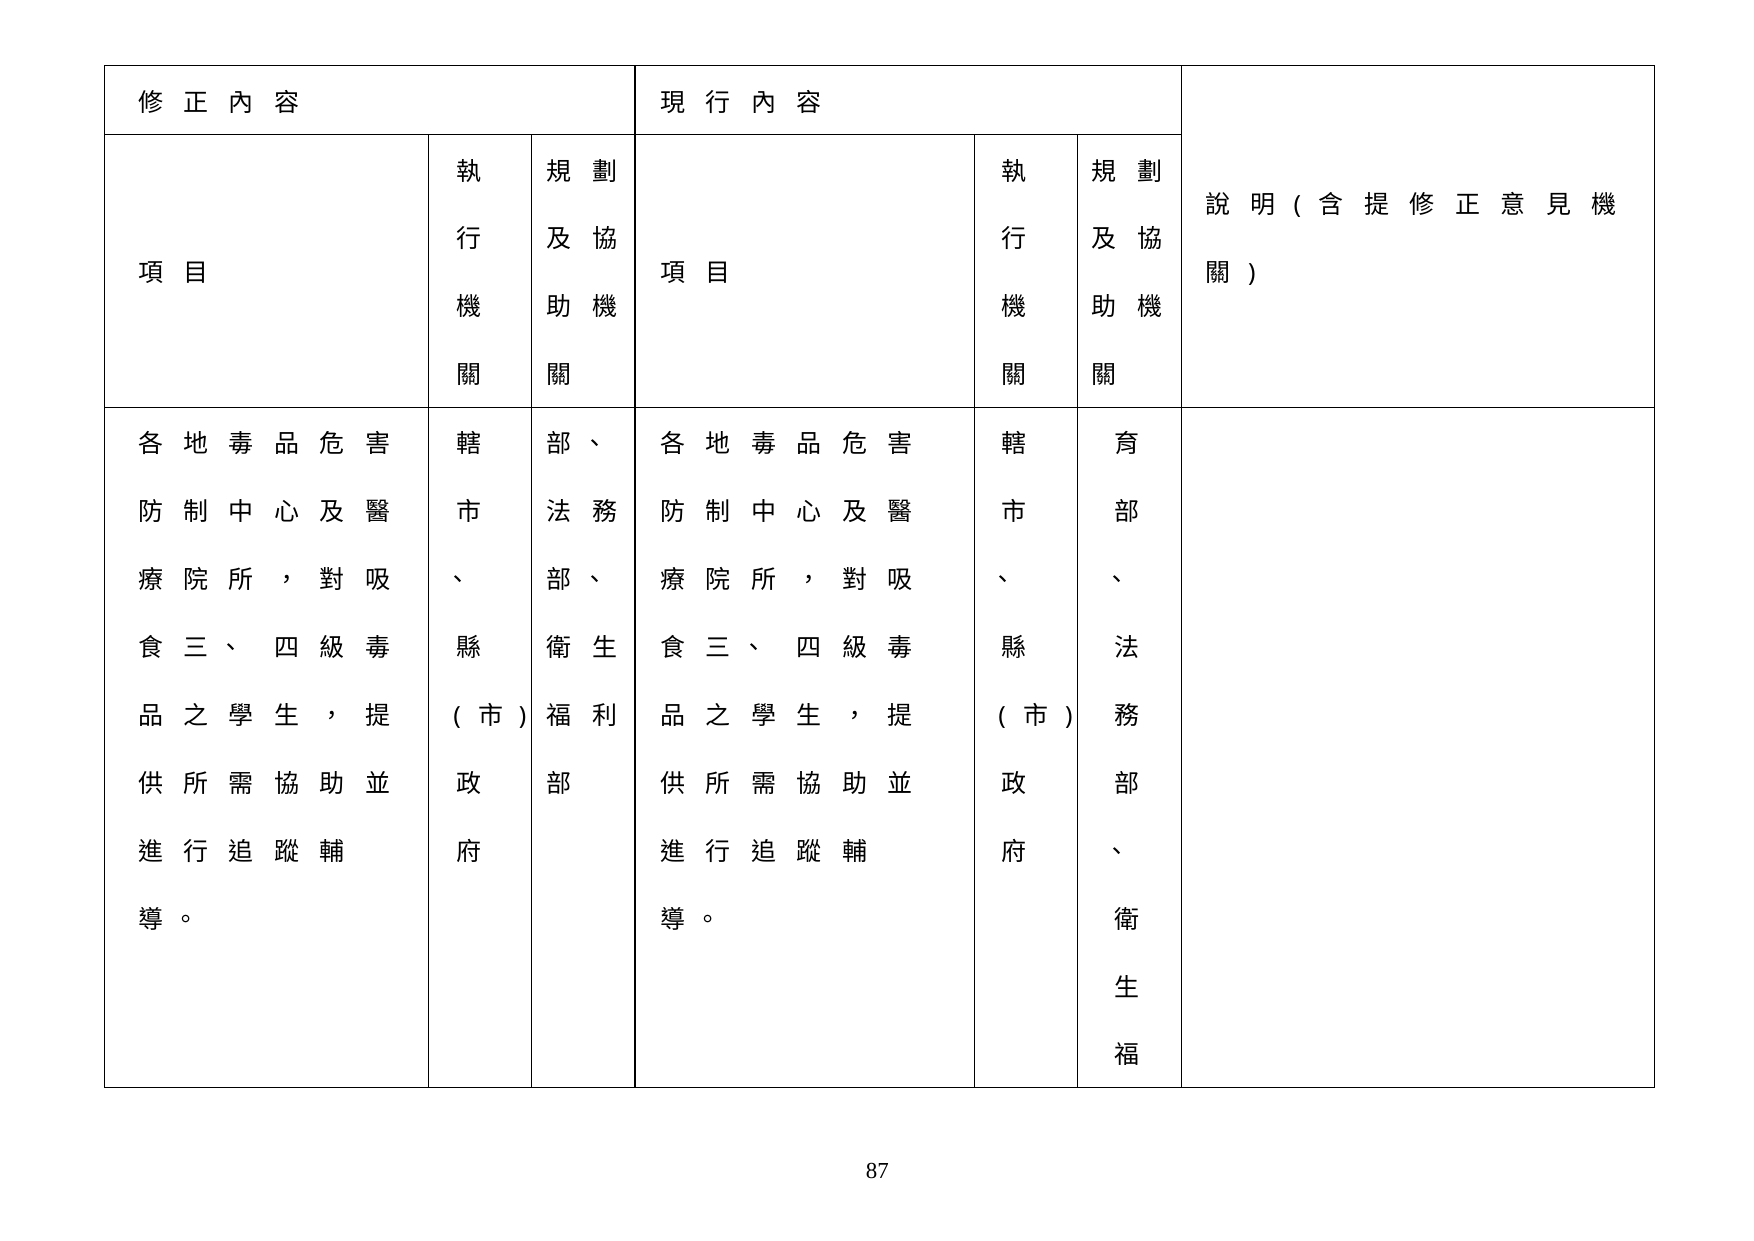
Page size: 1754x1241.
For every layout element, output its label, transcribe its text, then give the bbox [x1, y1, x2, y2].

table_cell 部、法務部、衛生福利部 [532, 408, 634, 1087]
table_cell 規劃及協助機關 [532, 135, 634, 407]
table_cell 執行機關 [429, 135, 531, 407]
table_header 現行內容 [636, 66, 1181, 134]
table_header 說明(含提修正意見機關) [1182, 66, 1654, 407]
table_cell [1182, 408, 1654, 1087]
table_cell 各地毒品危害防制中心及醫療院所，對吸食三、四級毒品之學生，提供所需協助並進行追蹤輔導。 [105, 408, 428, 1087]
table_cell 執行機關 [975, 135, 1077, 407]
table_cell 轄市、縣(市)政府 [429, 408, 531, 1087]
table_cell 育部、法務部、衛生福 [1078, 408, 1181, 1087]
table_cell 項目 [636, 135, 974, 407]
table_header 修正內容 [105, 66, 634, 134]
table_cell 項目 [105, 135, 428, 407]
table_cell 規劃及協助機關 [1078, 135, 1181, 407]
table_cell 各地毒品危害防制中心及醫療院所，對吸食三、四級毒品之學生，提供所需協助並進行追蹤輔導。 [636, 408, 974, 1087]
table_cell 轄市、縣(市)政府 [975, 408, 1077, 1087]
